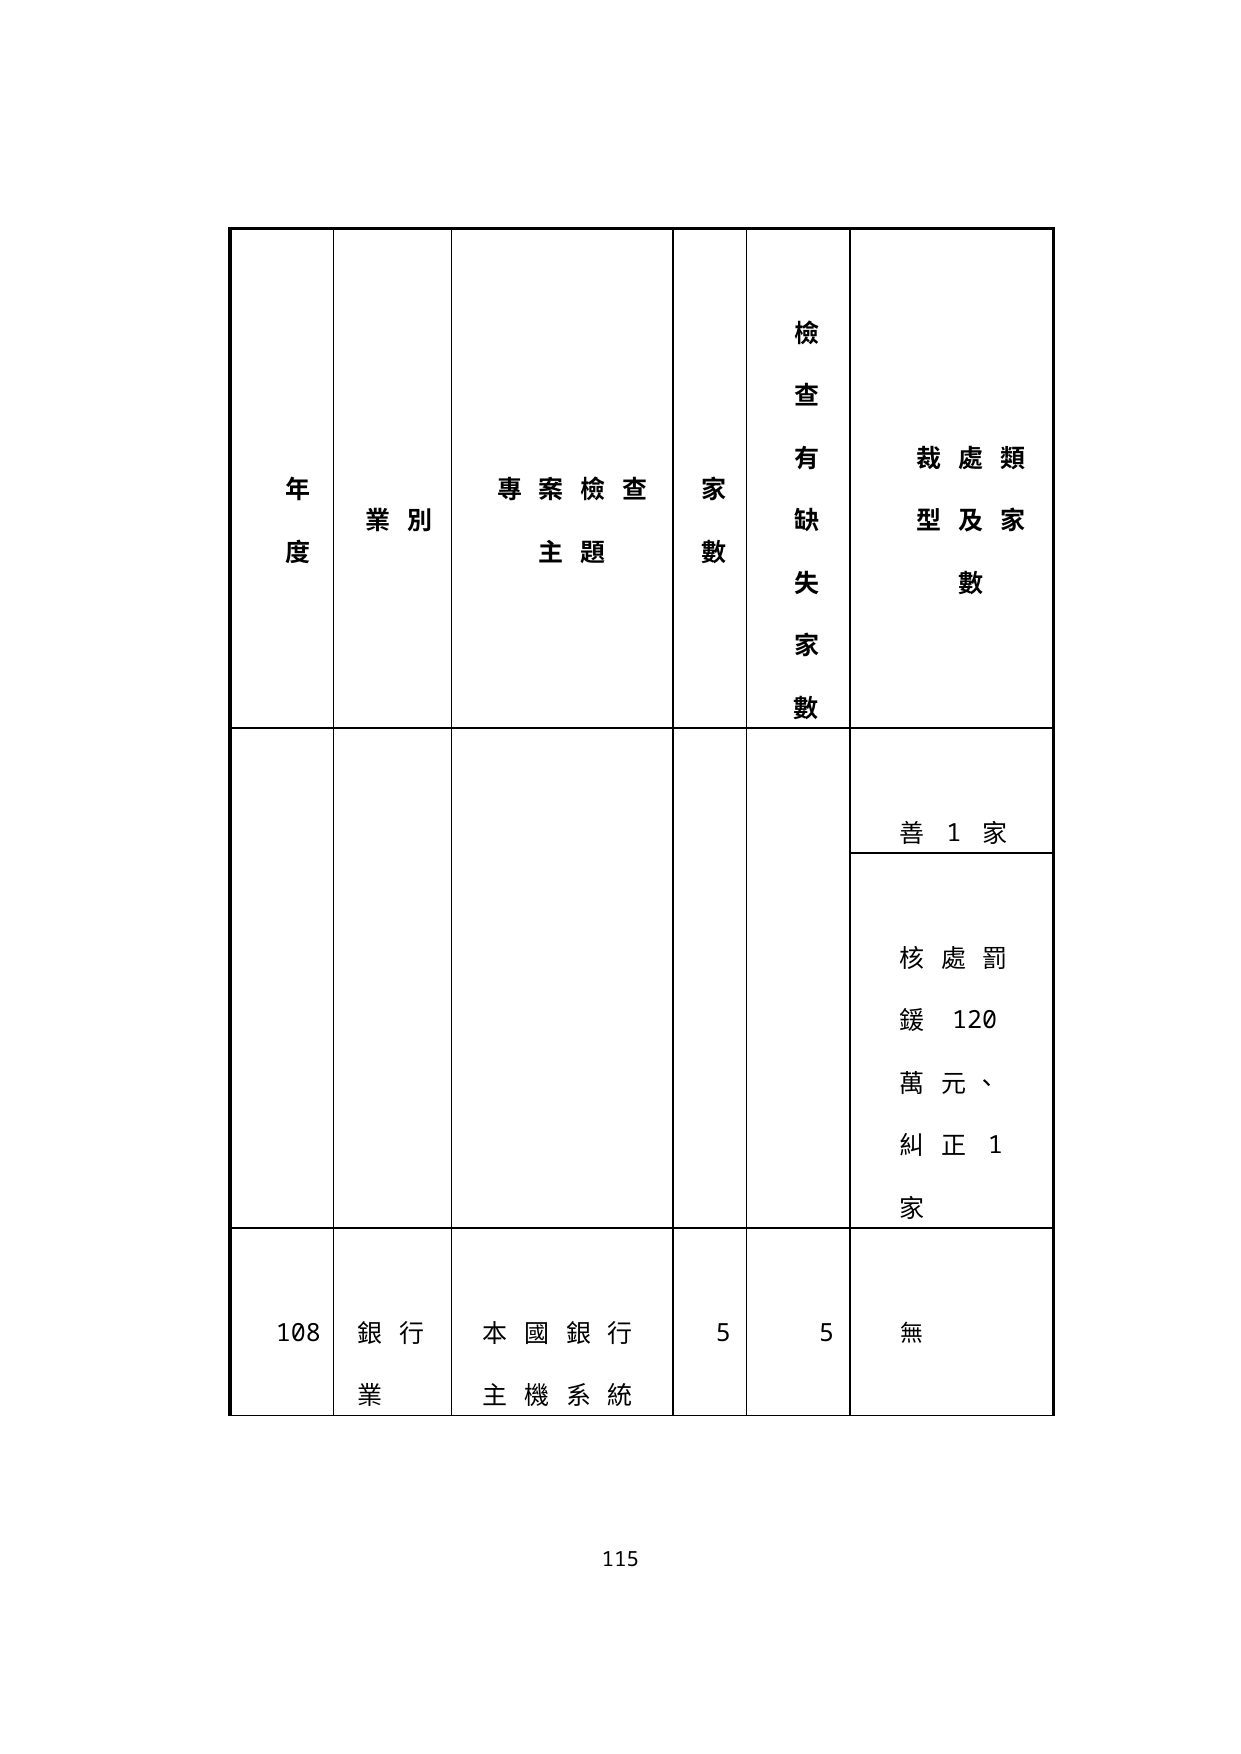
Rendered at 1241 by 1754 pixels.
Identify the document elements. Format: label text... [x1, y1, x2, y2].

table_cell 善1家 [851, 729, 1052, 852]
table_cell [334, 729, 451, 1227]
table_cell 核處罰鍰120萬元、糾正1家 [851, 854, 1052, 1227]
table_header 年度 [232, 230, 333, 727]
table_header 專案檢查主題 [452, 230, 672, 727]
table_cell 銀行業 [334, 1229, 451, 1415]
table_header 家數 [674, 230, 746, 727]
table_header 裁處類型及家數 [851, 230, 1052, 727]
table_header 檢查有缺失家數 [747, 230, 849, 727]
table_cell 108 [232, 1229, 333, 1415]
table_cell 無 [851, 1229, 1052, 1415]
table_cell [452, 729, 672, 1227]
table_header 業別 [334, 230, 451, 727]
table_cell 本國銀行主機系統 [452, 1229, 672, 1415]
table_cell [747, 729, 849, 1227]
table_cell 5 [747, 1229, 849, 1415]
table_cell [674, 729, 746, 1227]
table_cell 5 [674, 1229, 746, 1415]
table_cell [232, 729, 333, 1227]
